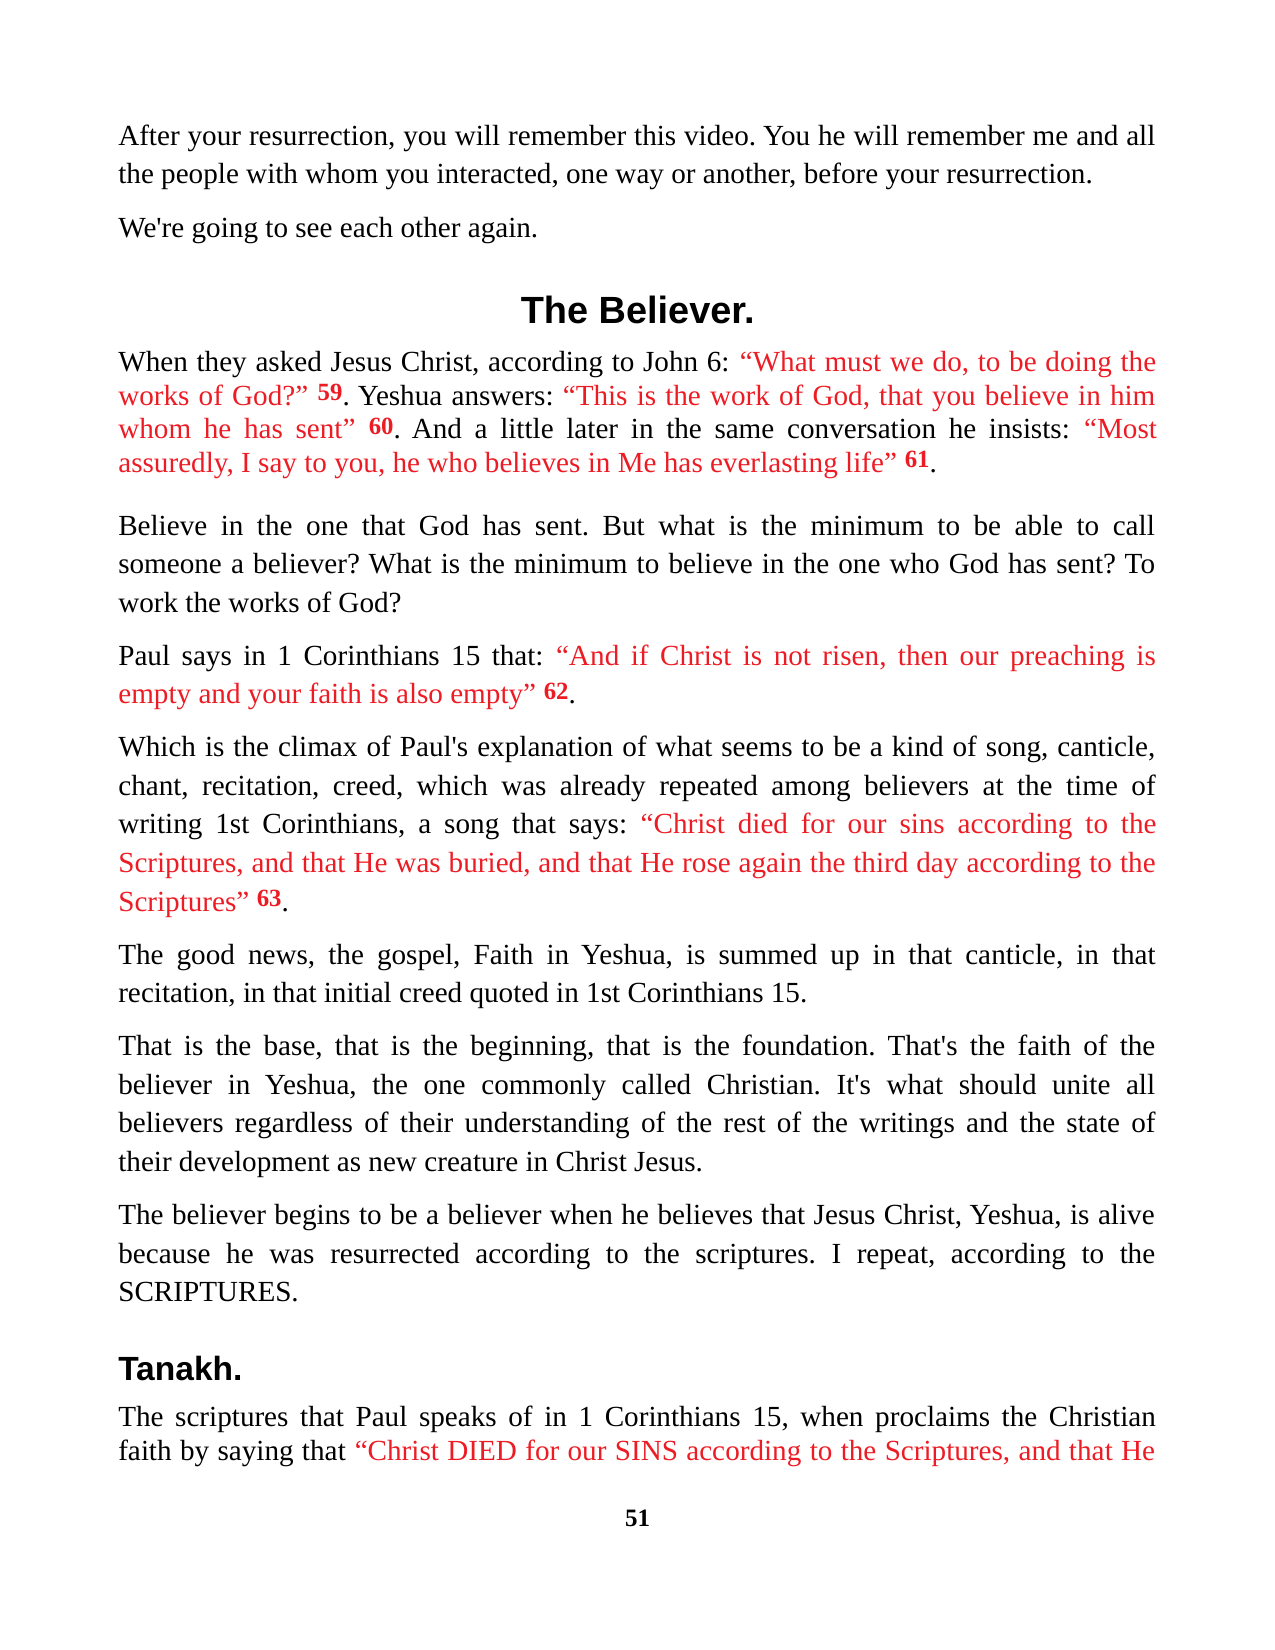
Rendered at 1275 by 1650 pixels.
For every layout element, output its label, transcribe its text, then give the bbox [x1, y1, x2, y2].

text The good news, the gospel, Faith in Yeshua, is summed up in that canticle, in that recitation, in that initial creed quoted in 1st Corinthians 15. [118, 937, 1157, 1009]
text Which is the climax of Paul's explanation of what seems to be a kind of song, canticle, chant, recitation, creed, which was already repeated among believers at the time of writing 1st Corinthians, a song that says: “Christ died for our sins according to the Scriptures, and that He was buried, and that He rose again the third day according to the Scriptures” . [118, 729, 1157, 917]
text The scriptures that Paul speaks of in 1 Corinthians 15, when proclaims the Christian faith by saying that “Christ DIED for our SINS according to the Scriptures, and that He [118, 1399, 1157, 1467]
text We're going to see each other again. [118, 210, 1157, 243]
text That is the base, that is the beginning, that is the foundation. That's the faith of the believer in Yeshua, the one commonly called Christian. It's what should unite all believers regardless of their understanding of the rest of the writings and the state of their development as new creature in Christ Jesus. [118, 1028, 1157, 1178]
subtitle The Believer. [118, 288, 1157, 332]
text Paul says in 1 Corinthians 15 that: “And if Christ is not risen, then our preaching is empty and your faith is also empty” . [118, 638, 1157, 710]
text Believe in the one that God has sent. But what is the minimum to be able to call someone a believer? What is the minimum to believe in the one who God has sent? To work the works of God? [118, 508, 1157, 618]
text The believer begins to be a believer when he believes that Jesus Christ, Yeshua, is alive because he was resurrected according to the scriptures. I repeat, according to the SCRIPTURES. [118, 1197, 1157, 1308]
text When they asked Jesus Christ, according to John 6: “What must we do, to be doing the works of God?” . Yeshua answers: “This is the work of God, that you believe in him whom he has sent” . And a little later in the same conversation he insists: “Most assuredly, I say to you, he who believes in Me has everlasting life” . [118, 344, 1157, 478]
text After your resurrection, you will remember this video. You he will remember me and all the people with whom you interacted, one way or another, before your resurrection. [118, 118, 1157, 190]
subtitle Tanakh. [118, 1348, 1157, 1387]
